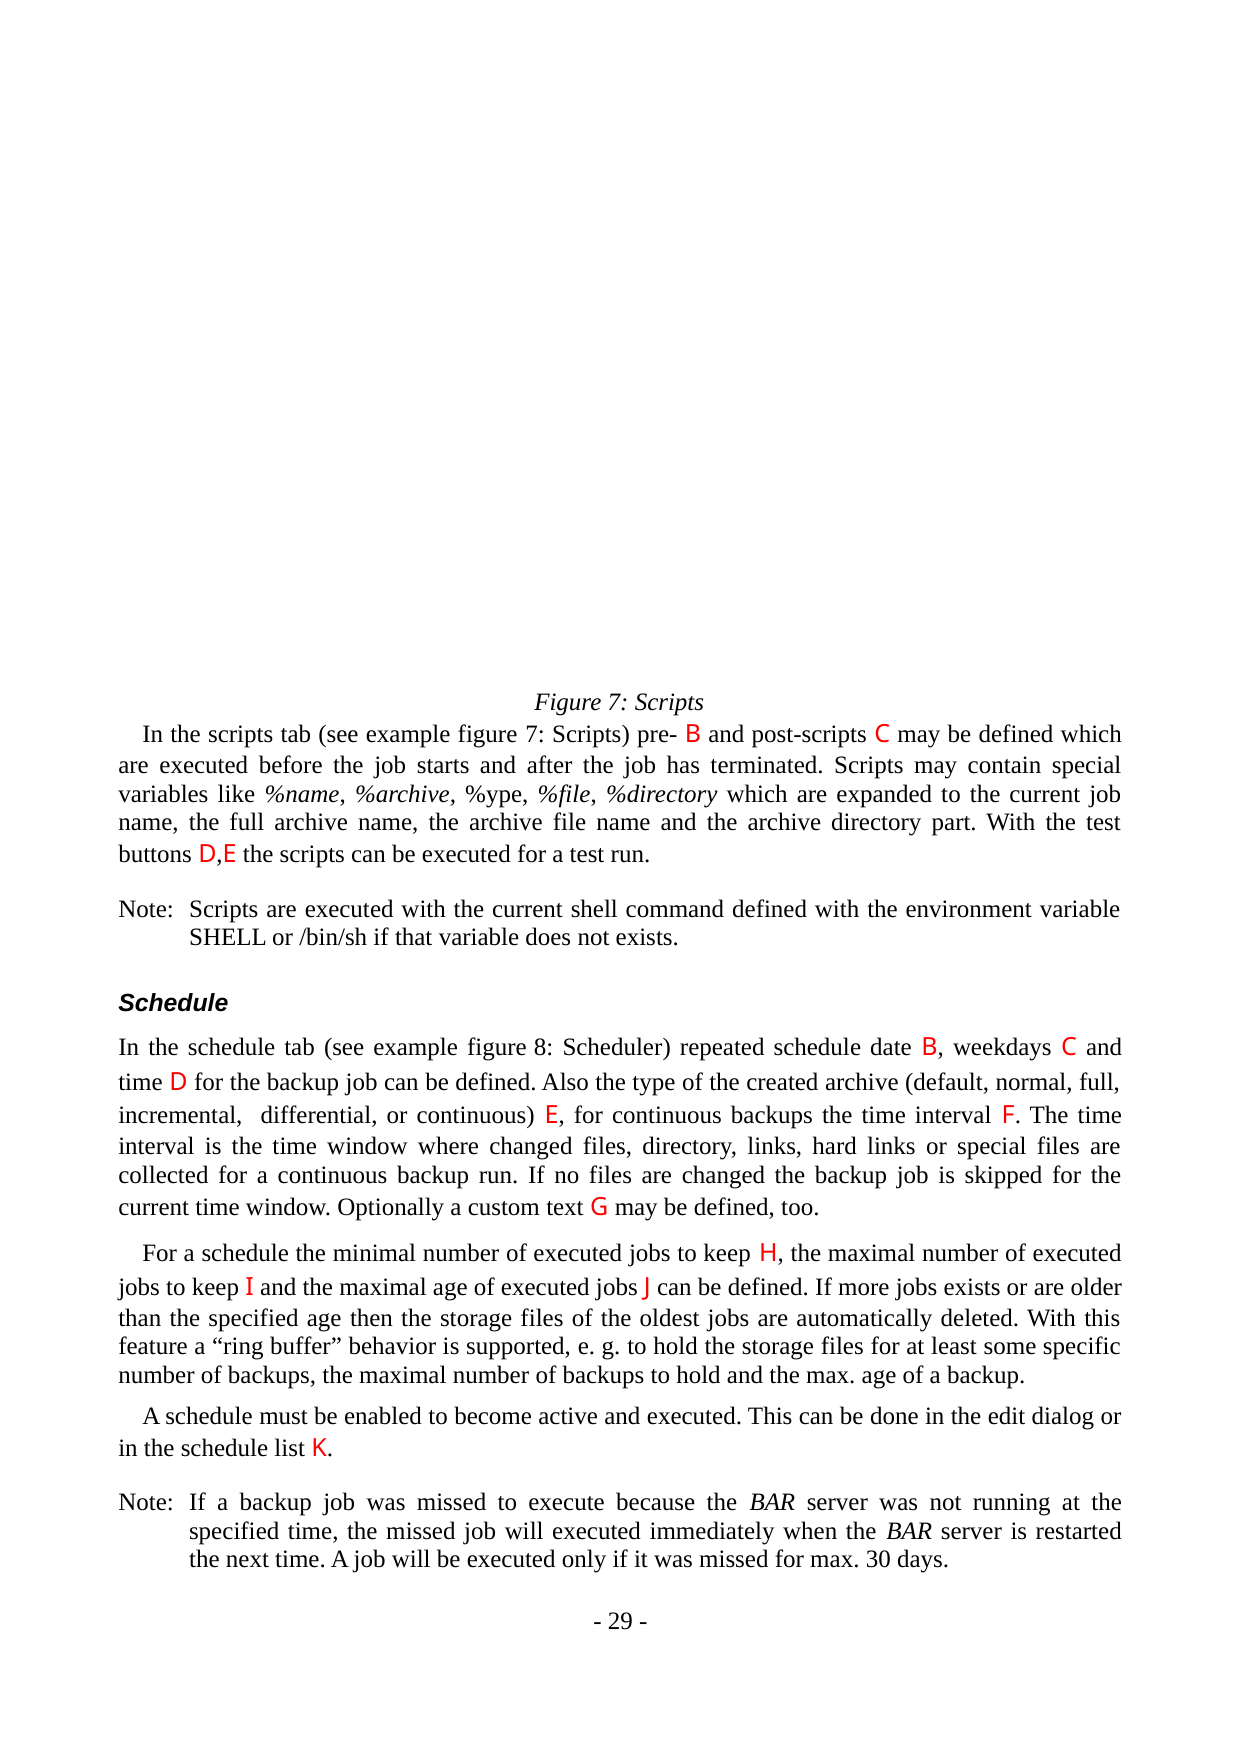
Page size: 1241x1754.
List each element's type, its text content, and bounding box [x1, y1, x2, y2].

text Note: Scripts are executed with the current shell command defined with the environment variable SHELL or /bin/sh if that variable does not exists. [118, 894, 1122, 951]
subtitle Schedule [118, 988, 1122, 1017]
text In the scripts tab (see example figure 7: Scripts) pre- B and post-scripts C may be defined which are executed before the job starts and after the job has terminated. Scripts may contain special variables like %name, %archive, %ype, %file, %directory which are expanded to the current job name, the full archive name, the archive file name and the archive directory part. With the test buttons D,E the scripts can be executed for a test run. [118, 118, 1122, 870]
text For a schedule the minimal number of executed jobs to keep H, the maximal number of executed jobs to keep I and the maximal age of executed jobs J can be defined. If more jobs exists or are older than the specified age then the storage files of the oldest jobs are automatically deleted. With this feature a “ring buffer” behavior is supported, e. g. to hold the storage files for at least some specific number of backups, the maximal number of backups to hold and the max. age of a backup. [118, 1234, 1122, 1389]
text Figure 7: Scripts [289, 131, 951, 716]
text In the schedule tab (see example figure 8: Scheduler) repeated schedule date B, weekdays C and time D for the backup job can be defined. Also the type of the created archive (default, normal, full, incremental, differential, or continuous) E, for continuous backups the time interval F. The time interval is the time window where changed files, directory, links, hard links or special files are collected for a continuous backup run. If no files are changed the backup job is skipped for the current time window. Optionally a custom text G may be defined, too. [118, 1029, 1122, 1223]
text A schedule must be enabled to become active and executed. This can be done in the edit dialog or in the schedule list K. [118, 1401, 1122, 1463]
text Note: If a backup job was missed to execute because the BAR server was not running at the specified time, the missed job will executed immediately when the BAR server is restarted the next time. A job will be executed only if it was missed for max. 30 days. [118, 1487, 1122, 1573]
